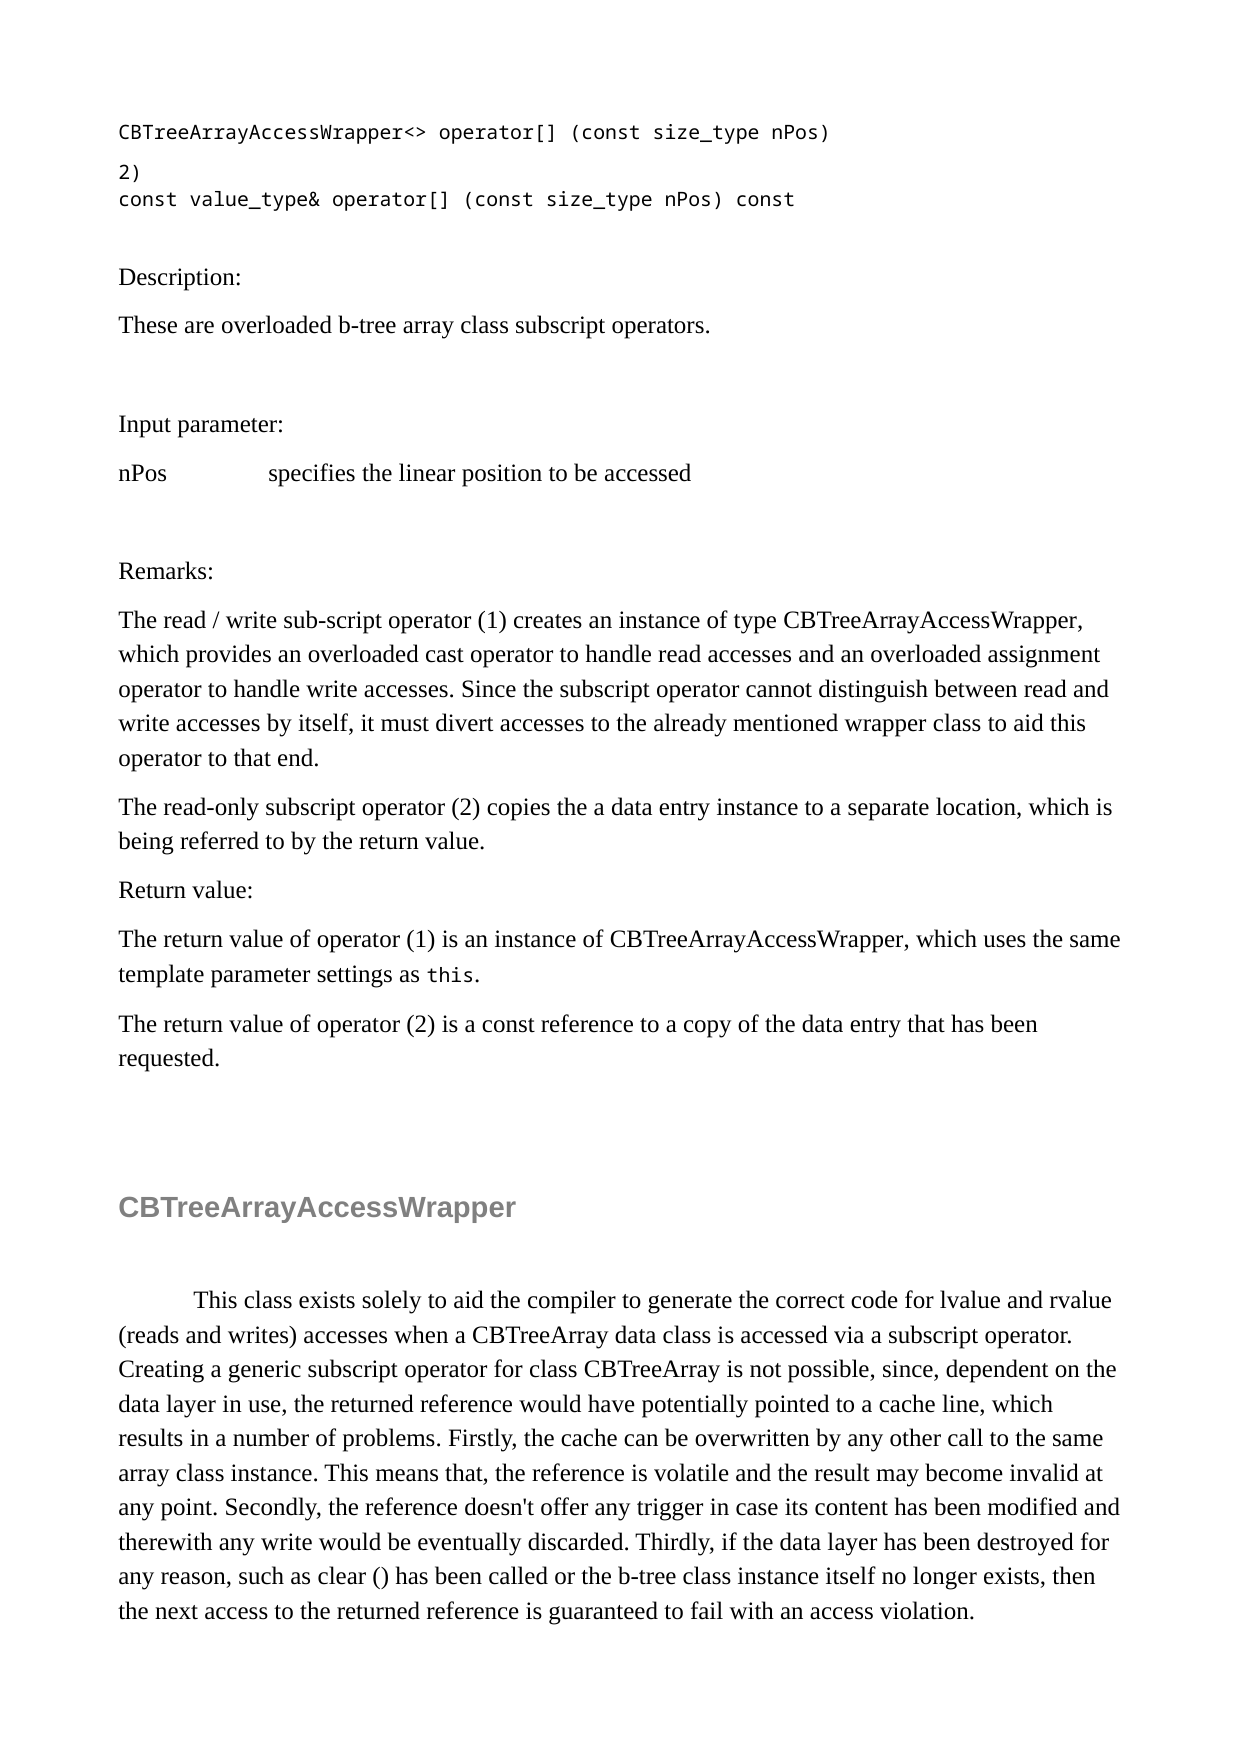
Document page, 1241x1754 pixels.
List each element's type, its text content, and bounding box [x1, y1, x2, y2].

text nPos specifies the linear position to be accessed [118, 458, 1122, 487]
text Description: [118, 262, 1122, 290]
text CBTreeArrayAccessWrapper<> operator[] (const size_type nPos) [118, 118, 1122, 145]
subtitle CBTreeArrayAccessWrapper [118, 1190, 1122, 1224]
text The read / write sub-script operator (1) creates an instance of type CBTreeArrayAccessWrapper, which provides an overloaded cast operator to handle read accesses and an overloaded assignment operator to handle write accesses. Since the subscript operator cannot distinguish between read and write accesses by itself, it must divert accesses to the already mentioned wrapper class to aid this operator to that end. [118, 605, 1122, 772]
text 2) [118, 158, 1122, 186]
text This class exists solely to aid the compiler to generate the correct code for lvalue and rvalue (reads and writes) accesses when a CBTreeArray data class is accessed via a subscript operator. Creating a generic subscript operator for class CBTreeArray is not possible, since, dependent on the data layer in use, the returned reference would have potentially pointed to a cache line, which results in a number of problems. Firstly, the cache can be overwritten by any other call to the same array class instance. This means that, the reference is volatile and the result may become invalid at any point. Secondly, the reference doesn't offer any trigger in case its content has been modified and therewith any write would be eventually discarded. Thirdly, if the data layer has been destroyed for any reason, such as clear () has been called or the b-tree class instance itself no longer exists, then the next access to the returned reference is guaranteed to fail with an access violation. [118, 1285, 1122, 1624]
text Input parameter: [118, 409, 1122, 437]
text The return value of operator (2) is a const reference to a copy of the data entry that has been requested. [118, 1009, 1122, 1072]
text Remarks: [118, 556, 1122, 585]
text Return value: [118, 876, 1122, 904]
text const value_type& operator[] (const size_type nPos) const [118, 186, 1122, 212]
text The read-only subscript operator (2) copies the a data entry instance to a separate location, which is being referred to by the return value. [118, 792, 1122, 855]
text These are overloaded b-tree array class subscript operators. [118, 311, 1122, 339]
text The return value of operator (1) is an instance of CBTreeArrayAccessWrapper, which uses the same template parameter settings as this. [118, 924, 1122, 988]
